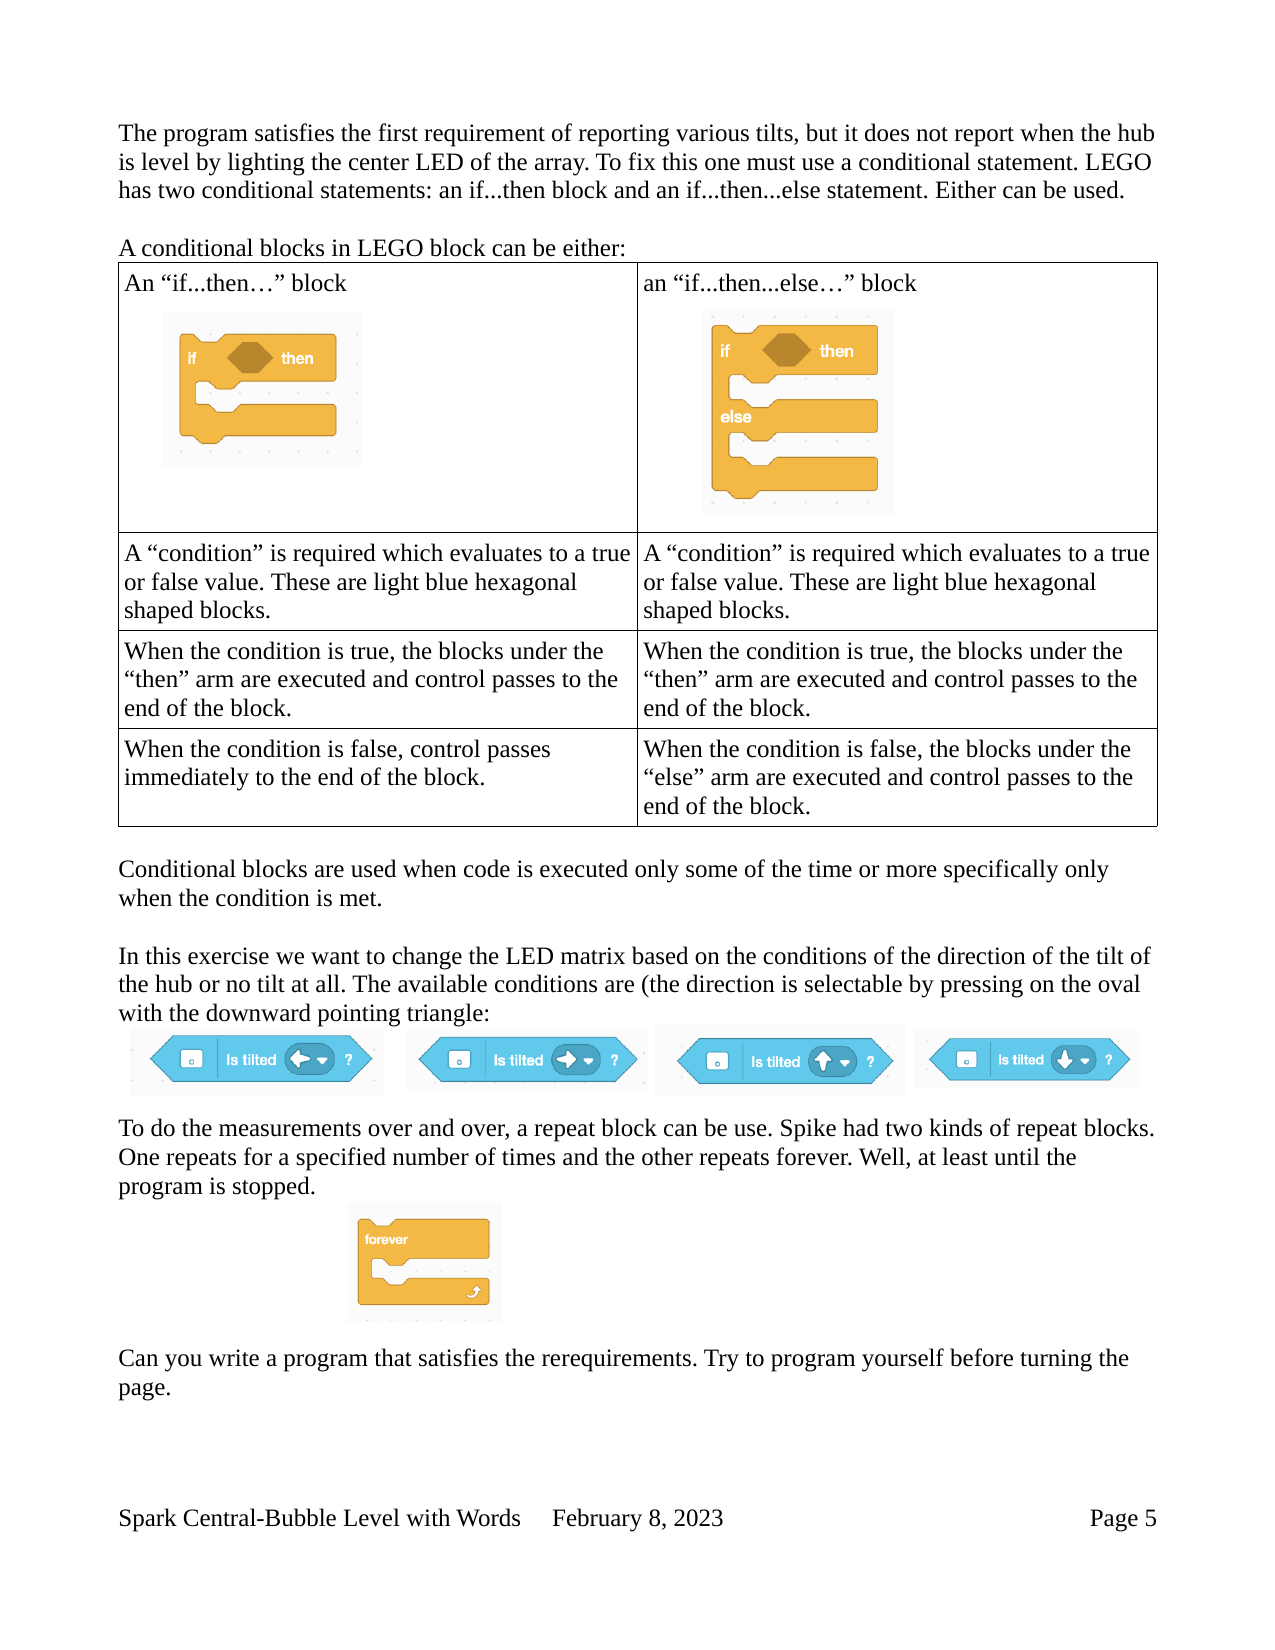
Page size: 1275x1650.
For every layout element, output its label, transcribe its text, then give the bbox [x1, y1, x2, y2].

table_header an “if...then...else…” block [638, 263, 1157, 532]
table_cell A “condition” is required which evaluates to a true or false value. These are light blue hexagonal shaped blocks. [119, 533, 637, 630]
table_cell When the condition is true, the blocks under the “then” arm are executed and control passes to the end of the block. [119, 631, 637, 728]
text A conditional blocks in LEGO block can be either: [118, 233, 1157, 262]
table_header An “if...then…” block [119, 263, 637, 532]
text In this exercise we want to change the LED matrix based on the conditions of the direction of the tilt of the hub or no tilt at all. The available conditions are (the direction is selectable by pressing on the oval with the downward pointing triangle: [118, 941, 1157, 1027]
text Can you write a program that satisfies the re requirements. Try to program yourself before turning the page. [118, 1343, 1157, 1401]
text Conditional blocks are used when code is executed only some of the time or more specifically only when the condition is met. [118, 854, 1157, 912]
picture [701, 309, 894, 514]
picture [655, 1024, 905, 1096]
picture [914, 1030, 1141, 1089]
text The program satisfies the first requirement of reporting various tilts, but it does not report when the hub is level by lighting the center LED of the array. To fix this one must use a conditional statement. LEGO has two conditional statements: an if...then block and an if...then...else statement. Either can be used. [118, 118, 1157, 204]
table_cell When the condition is false, control passes immediately to the end of the block. [119, 729, 637, 826]
picture [129, 1027, 384, 1096]
picture [162, 313, 363, 466]
table_cell When the condition is true, the blocks under the “then” arm are executed and control passes to the end of the block. [638, 631, 1157, 728]
picture [347, 1202, 503, 1322]
picture [406, 1029, 648, 1091]
table_cell A “condition” is required which evaluates to a true or false value. These are light blue hexagonal shaped blocks. [638, 533, 1157, 630]
table_cell When the condition is false, the blocks under the “else” arm are executed and control passes to the end of the block. [638, 729, 1157, 826]
text To do the measurements over and over, a repeat block can be use. Spike had two kinds of repeat blocks. One repeats for a specified number of times and the other repeats forever. Well, at least until the program is stopped. [118, 1084, 1157, 1199]
